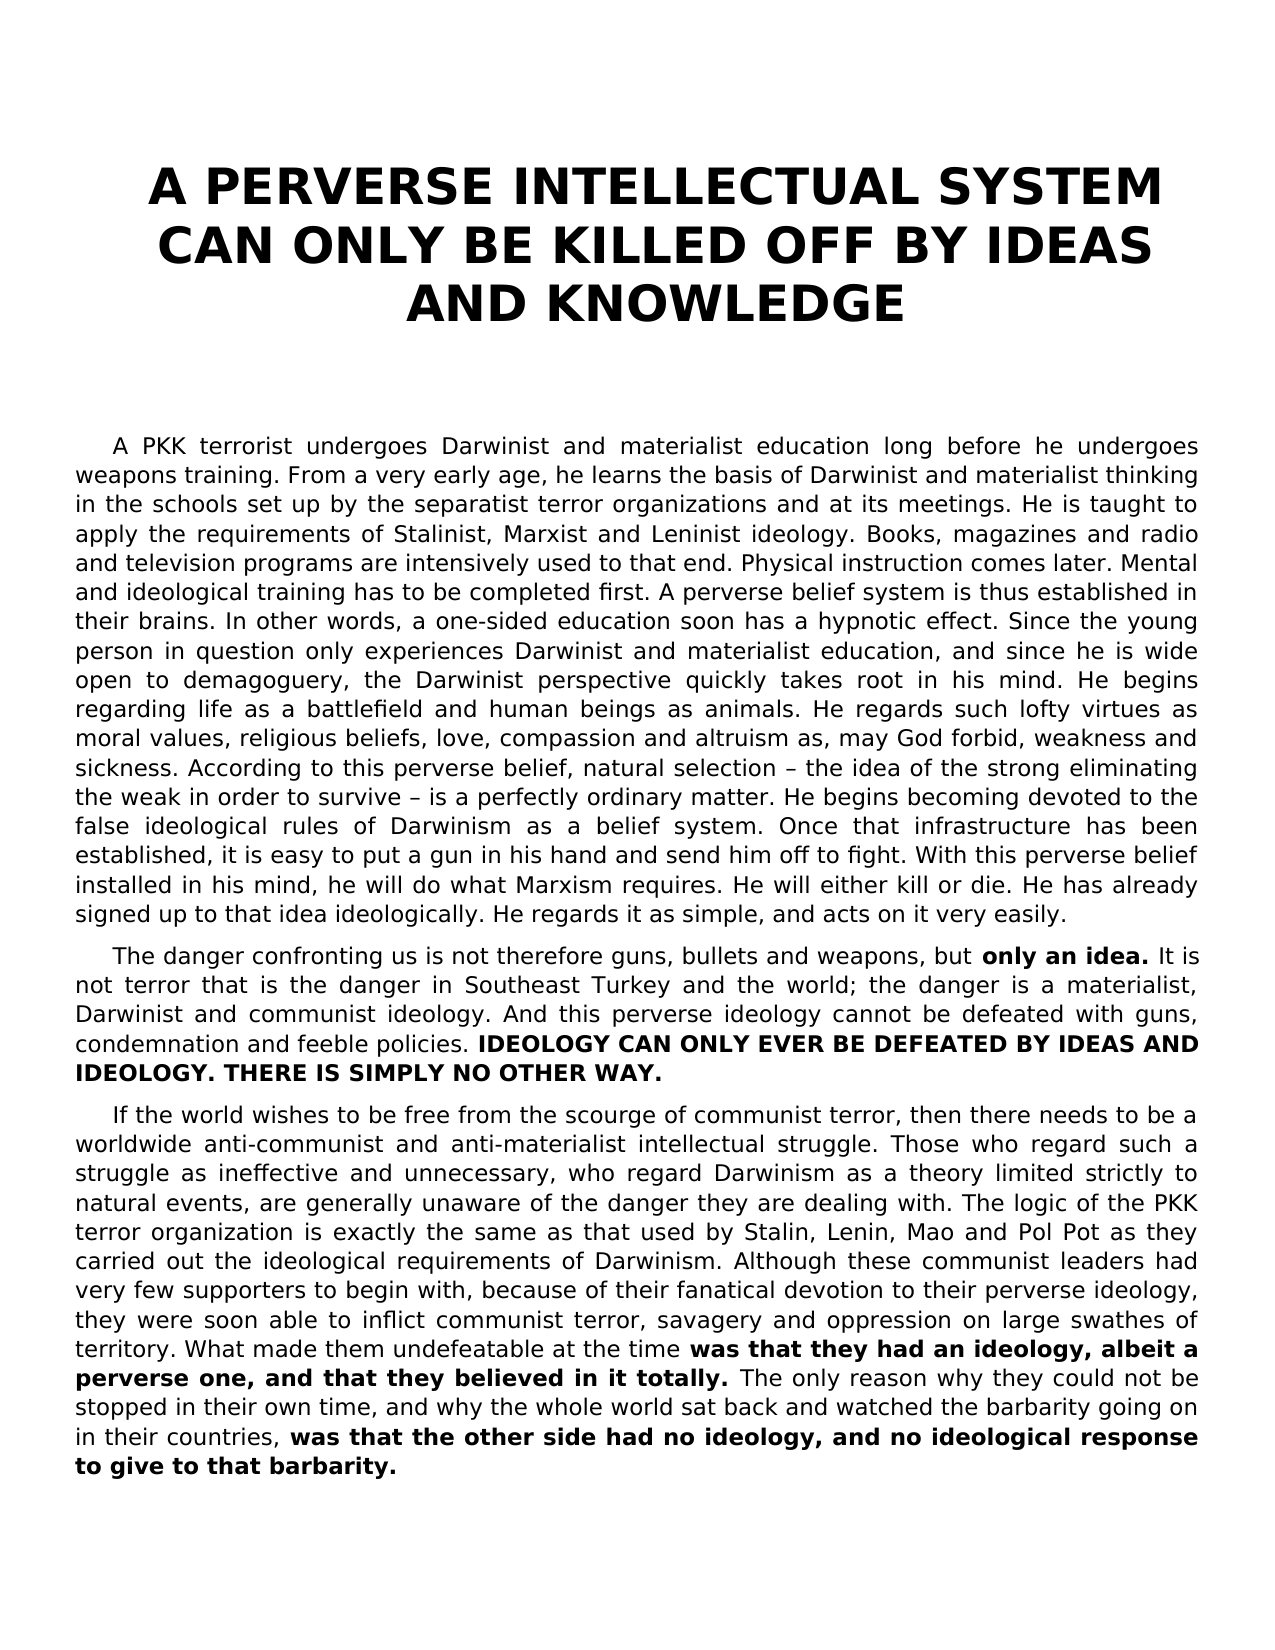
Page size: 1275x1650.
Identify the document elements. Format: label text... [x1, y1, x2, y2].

text A PKK terrorist undergoes Darwinist and materialist education long before he undergoes weapons training. From a very early age, he learns the basis of Darwinist and materialist thinking in the schools set up by the separatist terror organizations and at its meetings. He is taught to apply the requirements of Stalinist, Marxist and Leninist ideology. Books, magazines and radio and television programs are intensively used to that end. Physical instruction comes later. Mental and ideological training has to be completed first. A perverse belief system is thus established in their brains. In other words, a one-sided education soon has a hypnotic effect. Since the young person in question only experiences Darwinist and materialist education, and since he is wide open to demagoguery, the Darwinist perspective quickly takes root in his mind. He begins regarding life as a battlefield and human beings as animals. He regards such lofty virtues as moral values, religious beliefs, love, compassion and altruism as, may God forbid, weakness and sickness. According to this perverse belief, natural selection – the idea of the strong eliminating the weak in order to survive – is a perfectly ordinary matter. He begins becoming devoted to the false ideological rules of Darwinism as a belief system. Once that infrastructure has been established, it is easy to put a gun in his hand and send him off to fight. With this perverse belief installed in his mind, he will do what Marxism requires. He will either kill or die. He has already signed up to that idea ideologically. He regards it as simple, and acts on it very easily. [75, 433, 1200, 928]
subtitle A PERVERSE INTELLECTUAL SYSTEM CAN ONLY BE KILLED OFF BY IDEAS AND KNOWLEDGE [112, 158, 1200, 333]
text The danger confronting us is not therefore guns, bullets and weapons, but only an idea. It is not terror that is the danger in Southeast Turkey and the world; the danger is a materialist, Darwinist and communist ideology. And this perverse ideology cannot be defeated with guns, condemnation and feeble policies. IDEOLOGY CAN ONLY EVER BE DEFEATED BY IDEAS AND IDEOLOGY. THERE IS SIMPLY NO OTHER WAY. [75, 943, 1200, 1087]
text If the world wishes to be free from the scourge of communist terror, then there needs to be a worldwide anti-communist and anti-materialist intellectual struggle. Those who regard such a struggle as ineffective and unnecessary, who regard Darwinism as a theory limited strictly to natural events, are generally unaware of the danger they are dealing with. The logic of the PKK terror organization is exactly the same as that used by Stalin, Lenin, Mao and Pol Pot as they carried out the ideological requirements of Darwinism. Although these communist leaders had very few supporters to begin with, because of their fanatical devotion to their perverse ideology, they were soon able to inflict communist terror, savagery and oppression on large swathes of territory. What made them undefeatable at the time was that they had an ideology, albeit a perverse one, and that they believed in it totally. The only reason why they could not be stopped in their own time, and why the whole world sat back and watched the barbarity going on in their countries, was that the other side had no ideology, and no ideological response to give to that barbarity. [75, 1102, 1200, 1480]
